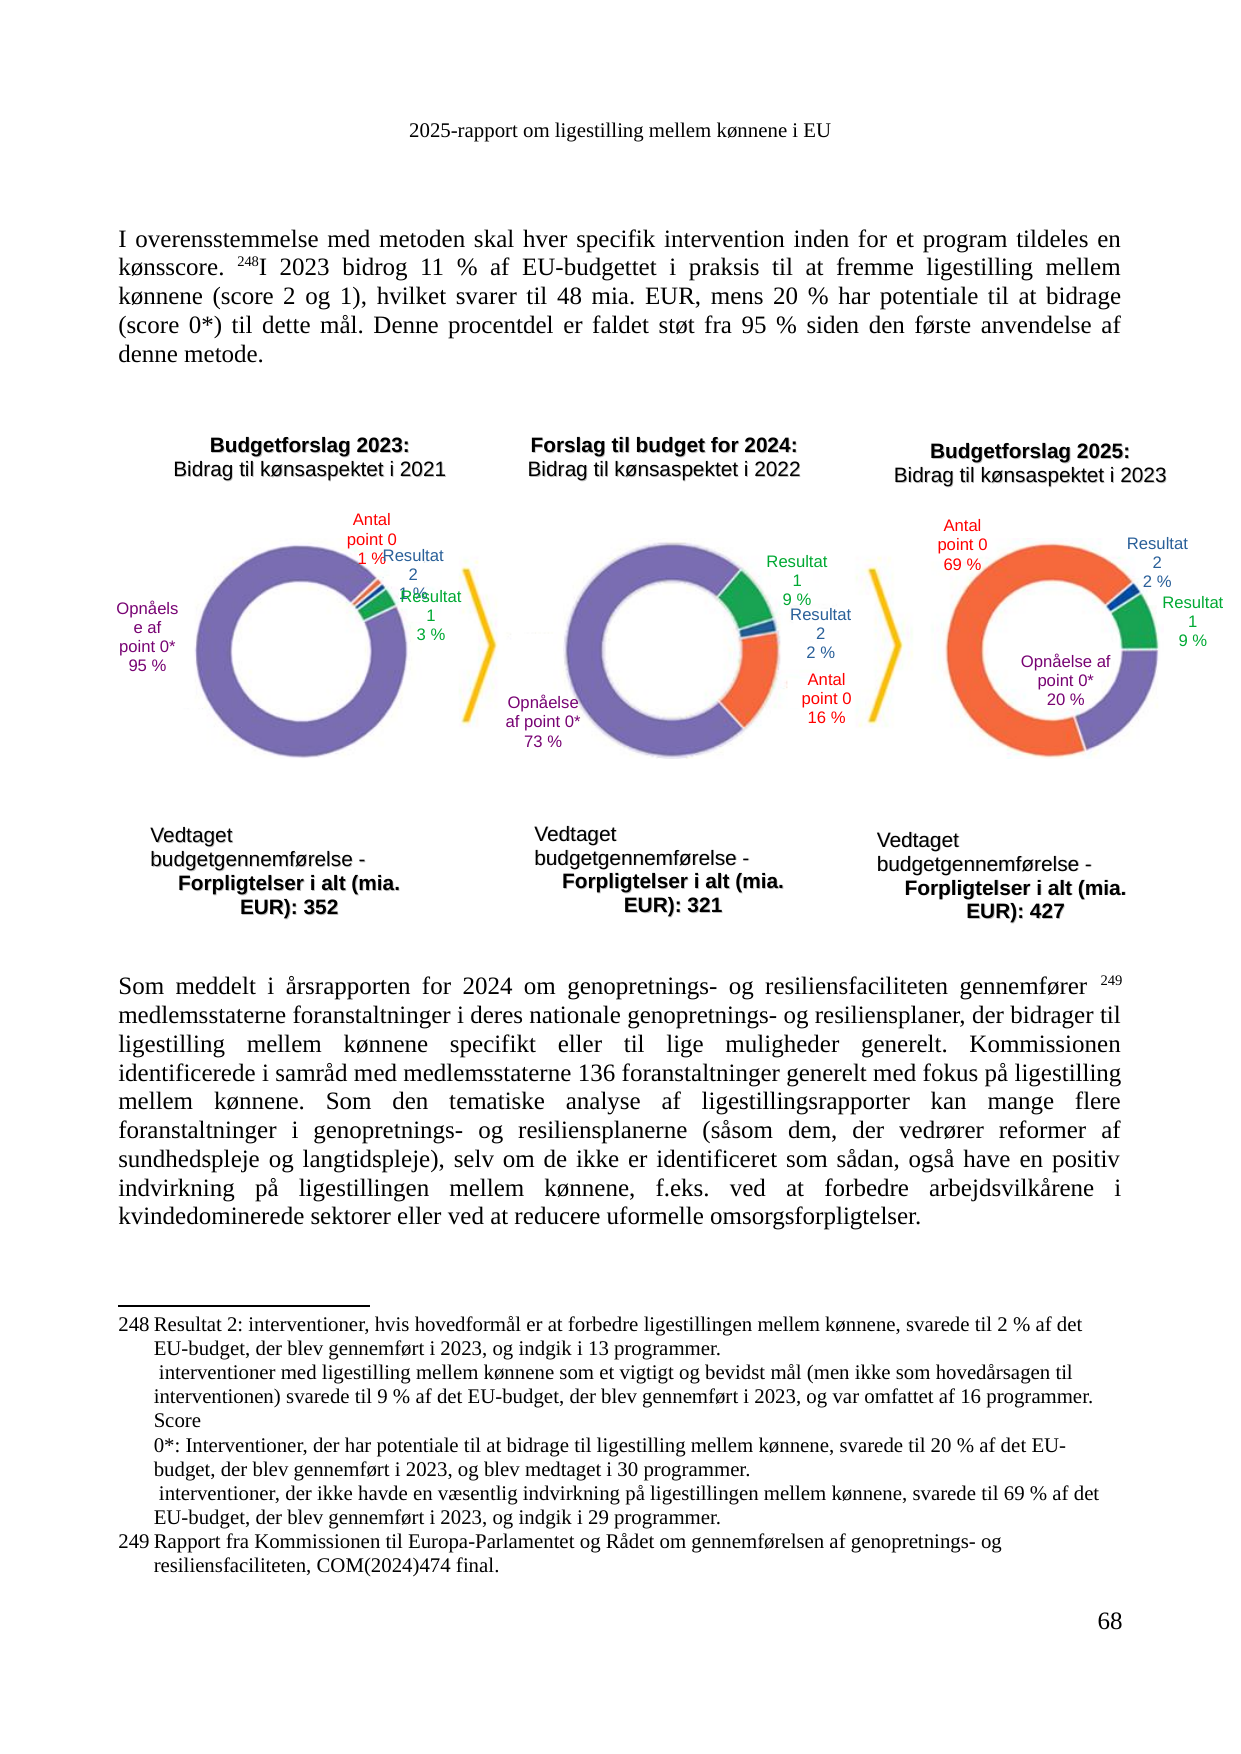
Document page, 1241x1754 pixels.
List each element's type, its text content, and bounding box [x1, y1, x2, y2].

picture [980, 540, 985, 549]
picture [182, 538, 1164, 759]
text Som meddelt i årsrapporten for 2024 om genopretnings- og resiliensfaciliteten gennemfører medlemsstaterne foranstaltninger i deres nationale genopretnings- og resiliensplaner, der bidrager til ligestilling mellem kønnene specifikt eller til lige muligheder generelt. Kommissionen identificerede i samråd med medlemsstaterne 136 foranstaltninger generelt med fokus på ligestilling mellem kønnene. Som den tematiske analyse af ligestillingsrapporter kan mange flere foranstaltninger i genopretnings- og resiliensplanerne (såsom dem, der vedrører reformer af sundhedspleje og langtidspleje), selv om de ikke er identificeret som sådan, også have en positiv indvirkning på ligestillingen mellem kønnene, f.eks. ved at forbedre arbejdsvilkårene i kvindedominerede sektorer eller ved at reducere uformelle omsorgsforpligtelser. [118, 971, 1122, 1230]
text Resultat 2: interventioner, hvis hovedformål er at forbedre ligestillingen mellem kønnene, svarede til 2 % af det EU-budget, der blev gennemført i 2023, og indgik i 13 programmer. interventioner med ligestilling mellem kønnene som et vigtigt og bevidst mål (men ikke som hovedårsagen til interventionen) svarede til 9 % af det EU-budget, der blev gennemført i 2023, og var omfattet af 16 programmer. Score 0*: Interventioner, der har potentiale til at bidrage til ligestilling mellem kønnene, svarede til 20 % af det EU-budget, der blev gennemført i 2023, og blev medtaget i 30 programmer. interventioner, der ikke havde en væsentlig indvirkning på ligestillingen mellem kønnene, svarede til 69 % af det EU-budget, der blev gennemført i 2023, og indgik i 29 programmer. [118, 1312, 1122, 1529]
text I overensstemmelse med metoden skal hver specifik intervention inden for et program tildeles en kønsscore. I 2023 bidrog 11 % af EU-budgettet i praksis til at fremme ligestilling mellem kønnene (score 2 og 1), hvilket svarer til 48 mia. EUR, mens 20 % har potentiale til at bidrage (score 0*) til dette mål. Denne procentdel er faldet støt fra 95 % siden den første anvendelse af denne metode. [118, 224, 1122, 367]
text Rapport fra Kommissionen til Europa-Parlamentet og Rådet om gennemførelsen af genopretnings- og resiliensfaciliteten, COM(2024)474 final. [118, 1529, 1122, 1577]
